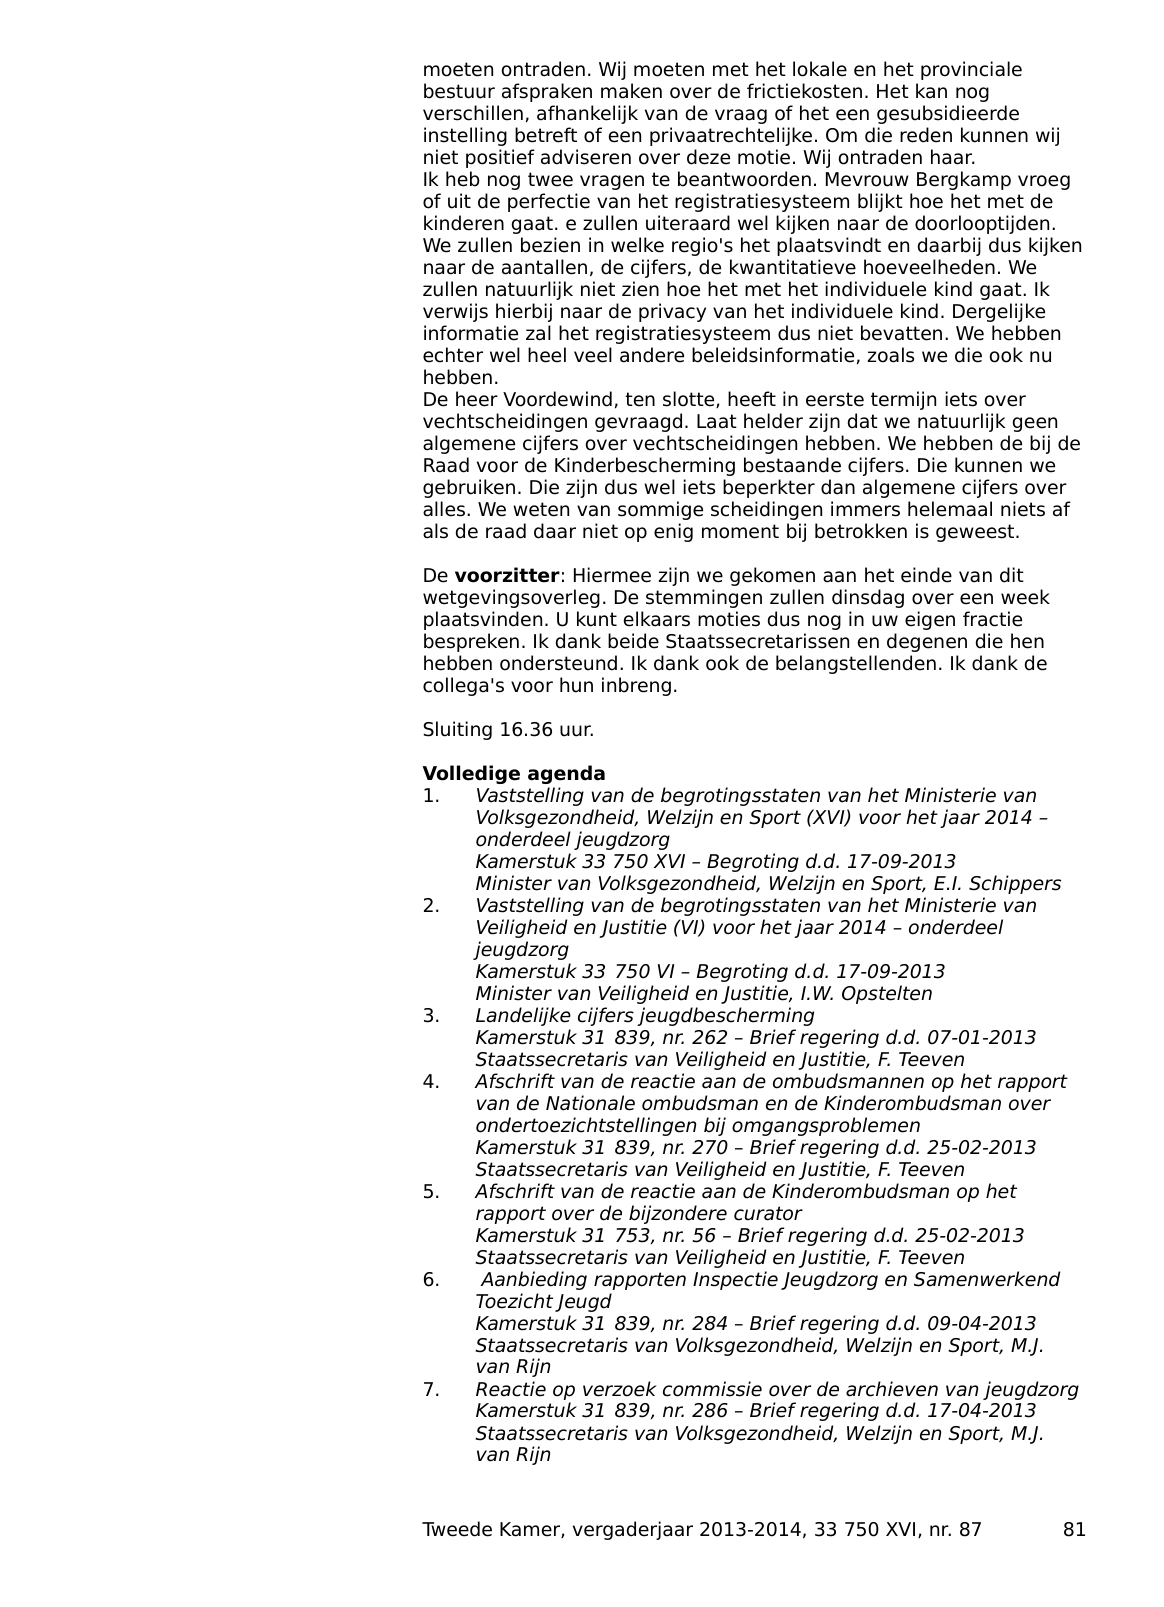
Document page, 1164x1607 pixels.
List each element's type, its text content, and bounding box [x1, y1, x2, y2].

text Staatssecretaris van Veiligheid en Justitie, F. Teeven [475, 1049, 1087, 1071]
text moeten ontraden. Wij moeten met het lokale en het provinciale bestuur afspraken maken over de frictiekosten. Het kan nog verschillen, afhankelijk van de vraag of het een gesubsidieerde instelling betreft of een privaatrechtelijke. Om die reden kunnen wij niet positief adviseren over deze motie. Wij ontraden haar. [422, 59, 1087, 169]
text Sluiting 16.36 uur. [422, 719, 1087, 741]
text De voorzitter: Hiermee zijn we gekomen aan het einde van dit wetgevingsoverleg. De stemmingen zullen dinsdag over een week plaatsvinden. U kunt elkaars moties dus nog in uw eigen fractie bespreken. Ik dank beide Staatssecretarissen en degenen die hen hebben ondersteund. Ik dank ook de belangstellenden. Ik dank de collega's voor hun inbreng. [422, 565, 1087, 697]
text 7. Reactie op verzoek commissie over de archieven van jeugdzorg [422, 1378, 1087, 1400]
text Kamerstuk 31 839, nr. 286 – Brief regering d.d. 17-04-2013 [475, 1400, 1087, 1422]
text Minister van Veiligheid en Justitie, I.W. Opstelten [475, 983, 1087, 1005]
text Kamerstuk 31 753, nr. 56 – Brief regering d.d. 25-02-2013 [475, 1224, 1087, 1247]
text Kamerstuk 31 839, nr. 284 – Brief regering d.d. 09-04-2013 [475, 1312, 1087, 1334]
text Kamerstuk 31 839, nr. 270 – Brief regering d.d. 25-02-2013 [475, 1137, 1087, 1159]
text 1. Vaststelling van de begrotingsstaten van het Ministerie van Volksgezondheid, Welzijn en Sport (XVI) voor het jaar 2014 – onderdeel jeugdzorg [422, 785, 1087, 851]
subtitle Volledige agenda [422, 763, 1087, 785]
text Kamerstuk 33 750 XVI – Begroting d.d. 17-09-2013 [475, 851, 1087, 873]
text Staatssecretaris van Veiligheid en Justitie, F. Teeven [475, 1159, 1087, 1181]
text 4. Afschrift van de reactie aan de ombudsmannen op het rapport van de Nationale ombudsman en de Kinderombudsman over ondertoezichtstellingen bij omgangsproblemen [422, 1071, 1087, 1137]
text Staatssecretaris van Volksgezondheid, Welzijn en Sport, M.J. van Rijn [475, 1334, 1087, 1378]
text Staatssecretaris van Volksgezondheid, Welzijn en Sport, M.J. van Rijn [475, 1422, 1087, 1466]
text Staatssecretaris van Veiligheid en Justitie, F. Teeven [475, 1247, 1087, 1268]
text Minister van Volksgezondheid, Welzijn en Sport, E.I. Schippers [475, 873, 1087, 895]
text Kamerstuk 31 839, nr. 262 – Brief regering d.d. 07-01-2013 [475, 1027, 1087, 1049]
text Ik heb nog twee vragen te beantwoorden. Mevrouw Bergkamp vroeg of uit de perfectie van het registratiesysteem blijkt hoe het met de kinderen gaat. e zullen uiteraard wel kijken naar de doorlooptijden. We zullen bezien in welke regio's het plaatsvindt en daarbij dus kijken naar de aantallen, de cijfers, de kwantitatieve hoeveelheden. We zullen natuurlijk niet zien hoe het met het individuele kind gaat. Ik verwijs hierbij naar de privacy van het individuele kind. Dergelijke informatie zal het registratiesysteem dus niet bevatten. We hebben echter wel heel veel andere beleidsinformatie, zoals we die ook nu hebben. [422, 169, 1087, 389]
text 3. Landelijke cijfers jeugdbescherming [422, 1005, 1087, 1027]
text Kamerstuk 33 750 VI – Begroting d.d. 17-09-2013 [475, 961, 1087, 983]
text De heer Voordewind, ten slotte, heeft in eerste termijn iets over vechtscheidingen gevraagd. Laat helder zijn dat we natuurlijk geen algemene cijfers over vechtscheidingen hebben. We hebben de bij de Raad voor de Kinderbescherming bestaande cijfers. Die kunnen we gebruiken. Die zijn dus wel iets beperkter dan algemene cijfers over alles. We weten van sommige scheidingen immers helemaal niets af als de raad daar niet op enig moment bij betrokken is geweest. [422, 389, 1087, 543]
text 2. Vaststelling van de begrotingsstaten van het Ministerie van Veiligheid en Justitie (VI) voor het jaar 2014 – onderdeel jeugdzorg [422, 895, 1087, 961]
text 5. Afschrift van de reactie aan de Kinderombudsman op het rapport over de bijzondere curator [422, 1181, 1087, 1224]
text 6. Aanbieding rapporten Inspectie Jeugdzorg en Samenwerkend Toezicht Jeugd [422, 1268, 1087, 1312]
